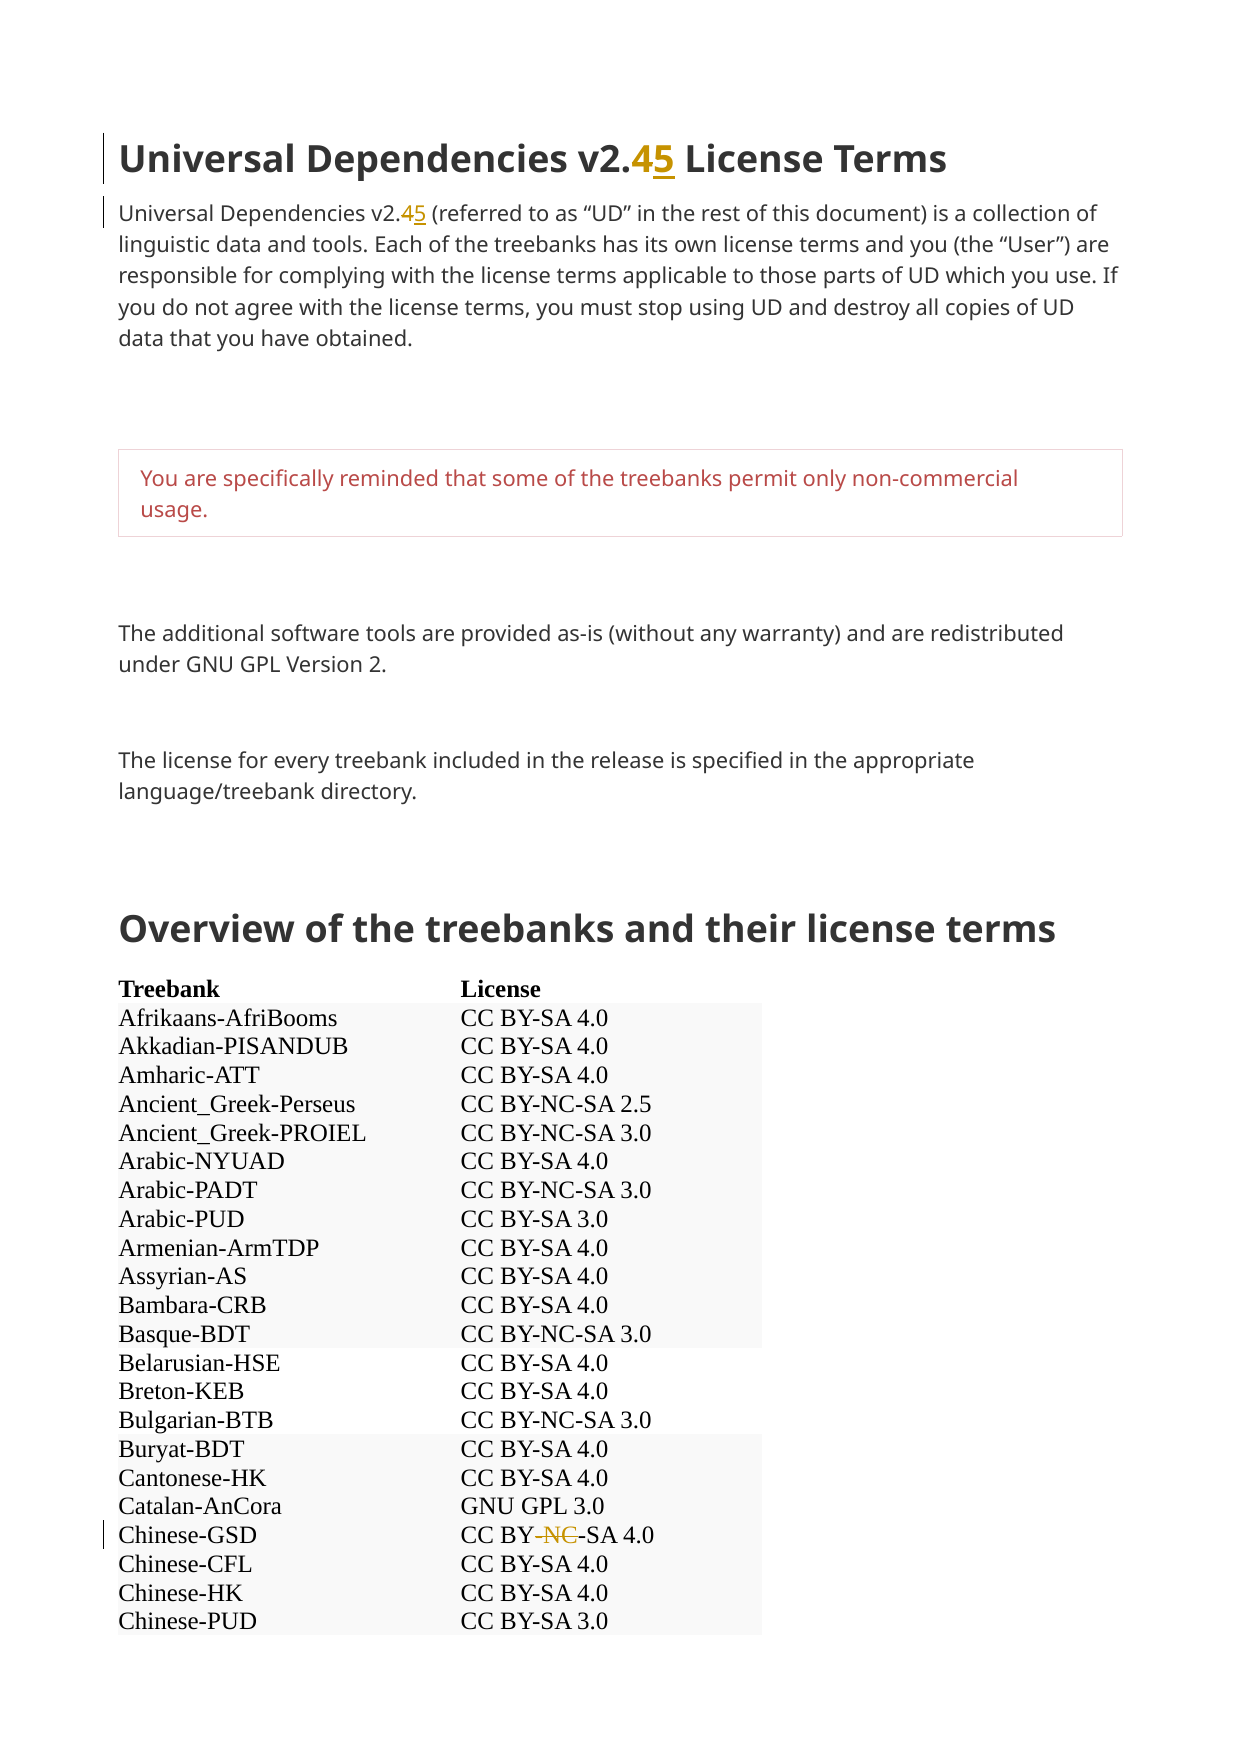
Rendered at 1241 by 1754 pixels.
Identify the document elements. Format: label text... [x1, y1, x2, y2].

table_cell CC BY-NC-SA 3.0 [460, 1175, 762, 1204]
table_cell CC BY-SA 4.0 [460, 1578, 762, 1606]
table_cell Cantonese-HK [118, 1463, 460, 1491]
table_cell Belarusian-HSE [118, 1348, 460, 1376]
table_cell Breton-KEB [118, 1376, 460, 1405]
table_cell Bulgarian-BTB [118, 1405, 460, 1434]
table_cell CC BY-NC-SA 3.0 [460, 1118, 762, 1146]
table_cell CC BY-NC-SA 3.0 [460, 1405, 762, 1434]
table_cell CC BY-SA 3.0 [460, 1204, 762, 1233]
table_cell CC BY-SA 4.0 [460, 1434, 762, 1463]
table_cell CC BY-SA 4.0 [460, 1031, 762, 1060]
table_cell CC BY-SA 4.0 [460, 1376, 762, 1405]
table_cell GNU GPL 3.0 [460, 1491, 762, 1520]
table_cell Arabic-PUD [118, 1204, 460, 1233]
text You are specifically reminded that some of the treebanks permit only non-commercial usage. [119, 450, 1122, 536]
table_cell Chinese-CFL [118, 1549, 460, 1578]
table_cell Arabic-NYUAD [118, 1146, 460, 1175]
table_cell Chinese-GSD [118, 1520, 460, 1549]
text Universal Dependencies v2.5 (referred to as “UD” in the rest of this document) is a collection of linguistic data and tools. Each of the treebanks has its own license terms and you (the “User”) are responsible for complying with the license terms applicable to those parts of UD which you use. If you do not agree with the license terms, you must stop using UD and destroy all copies of UD data that you have obtained. [118, 196, 1122, 352]
table_cell Basque-BDT [118, 1319, 460, 1348]
subtitle Overview of the treebanks and their license terms [118, 902, 1122, 953]
table_header Treebank [118, 974, 460, 1003]
table_cell Bambara-CRB [118, 1290, 460, 1319]
table_cell Armenian-ArmTDP [118, 1233, 460, 1261]
table_cell CC BY-SA 4.0 [460, 1549, 762, 1578]
table_cell CC BY-SA 4.0 [460, 1348, 762, 1376]
table_cell CC BY-NC-SA 3.0 [460, 1319, 762, 1348]
table_cell Afrikaans-AfriBooms [118, 1003, 460, 1031]
text The license for every treebank included in the release is specified in the appropriate language/treebank directory. [118, 744, 1122, 806]
table_cell CC BY-SA 4.0 [460, 1261, 762, 1290]
text The additional software tools are provided as-is (without any warranty) and are redistributed under GNU GPL Version 2. [118, 616, 1122, 679]
table_cell Ancient_Greek-PROIEL [118, 1118, 460, 1146]
table_cell Akkadian-PISANDUB [118, 1031, 460, 1060]
table_cell CC BY-SA 4.0 [460, 1146, 762, 1175]
table_cell CC BY-SA 3.0 [460, 1606, 762, 1635]
table_cell Ancient_Greek-Perseus [118, 1089, 460, 1118]
table_cell Assyrian-AS [118, 1261, 460, 1290]
table_cell CC BY-SA 4.0 [460, 1290, 762, 1319]
table_cell CC BY-SA 4.0 [460, 1233, 762, 1261]
table_cell CC BY-SA 4.0 [460, 1463, 762, 1491]
table_cell Catalan-AnCora [118, 1491, 460, 1520]
table_cell CC BY-SA 4.0 [460, 1060, 762, 1089]
table_cell Amharic-ATT [118, 1060, 460, 1089]
table_cell Chinese-HK [118, 1578, 460, 1606]
table_cell Chinese-PUD [118, 1606, 460, 1635]
table_cell CC BY-NC-SA 2.5 [460, 1089, 762, 1118]
subtitle Universal Dependencies v2.5 License Terms [118, 133, 1122, 184]
table_cell CC BY-SA 4.0 [460, 1520, 762, 1549]
table_header License [460, 974, 762, 1003]
table_cell Arabic-PADT [118, 1175, 460, 1204]
table_cell CC BY-SA 4.0 [460, 1003, 762, 1031]
table_cell Buryat-BDT [118, 1434, 460, 1463]
